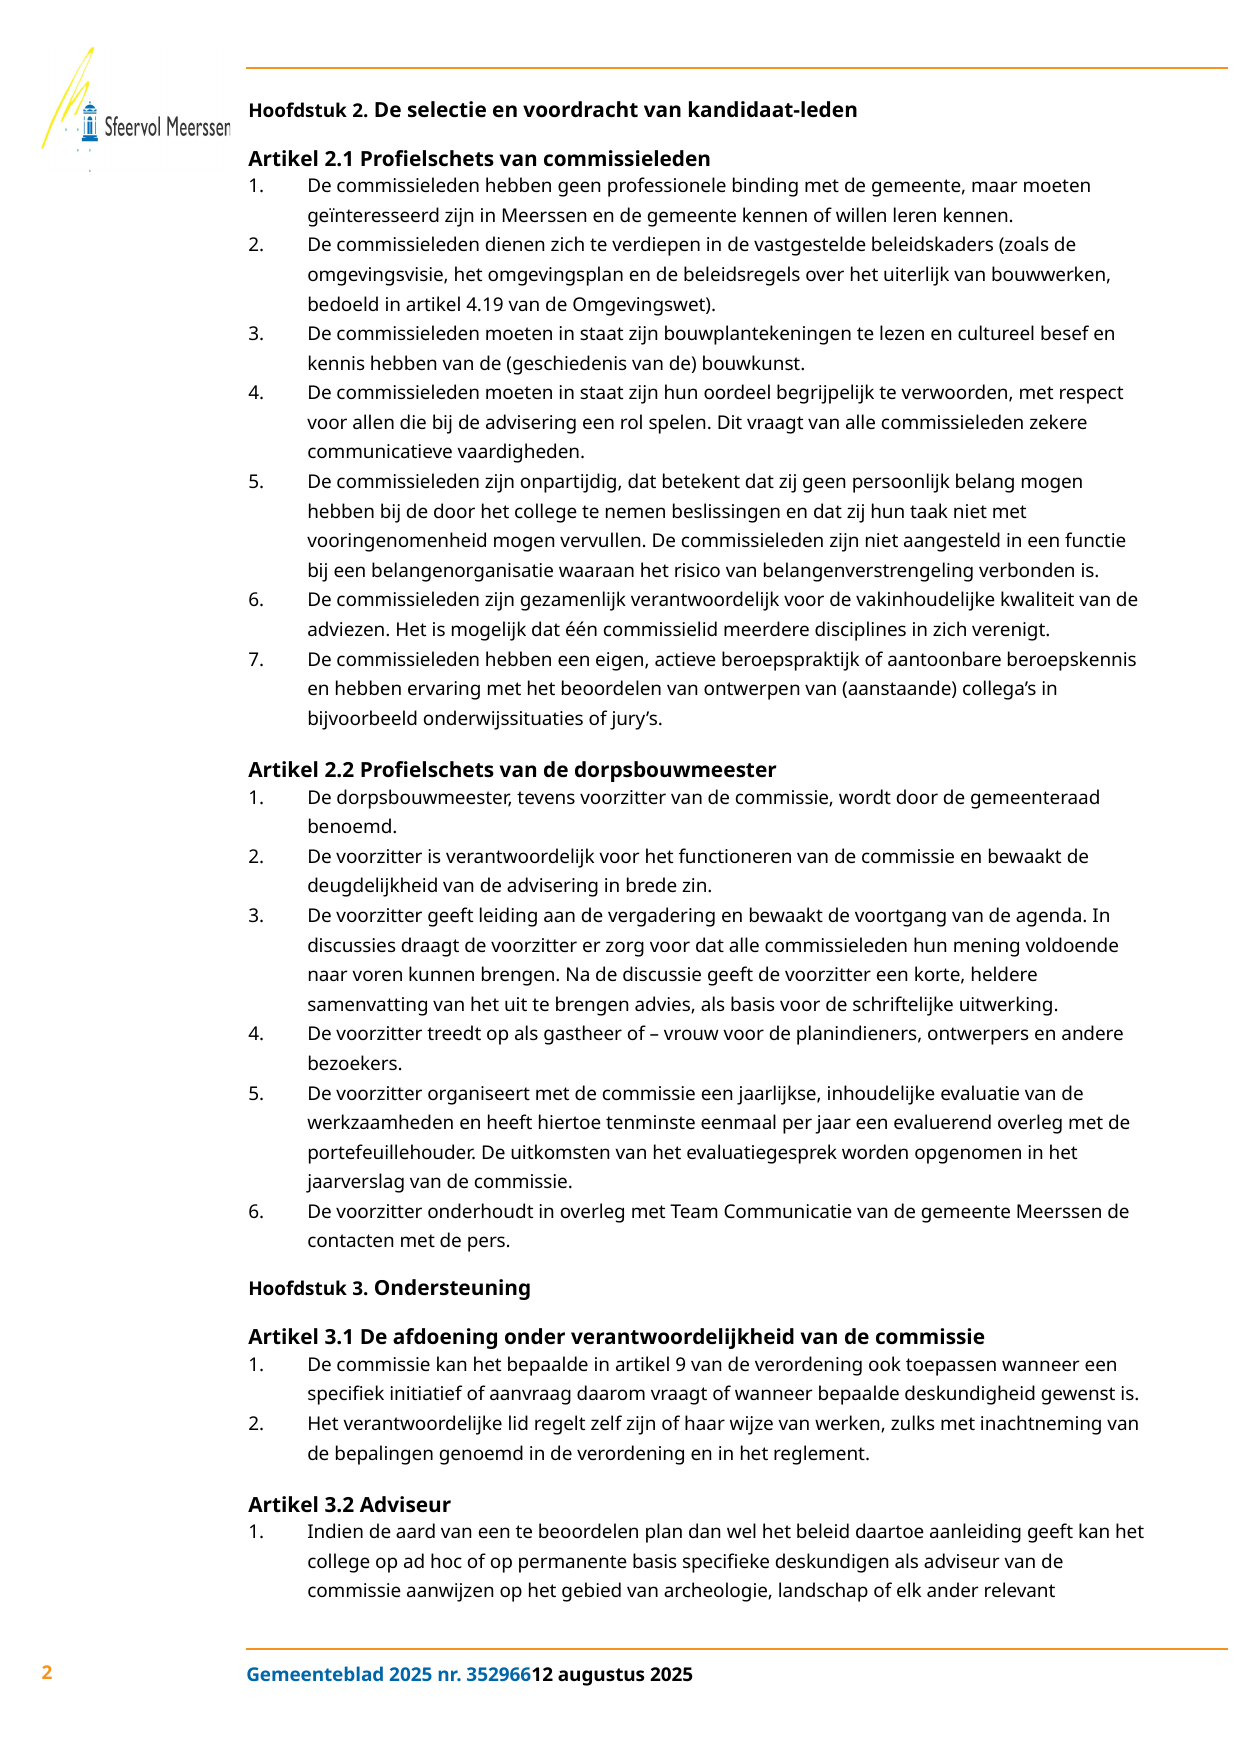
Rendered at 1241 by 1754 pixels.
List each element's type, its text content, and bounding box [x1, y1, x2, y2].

text Hoofdstuk 3. Ondersteuning [248, 1273, 1152, 1302]
list De commissieleden hebben geen professionele binding met de gemeente, maar moeten geïnteresseerd zijn in Meerssen en de gemeente kennen of willen leren kennen. [248, 172, 1152, 228]
list De commissieleden zijn onpartijdig, dat betekent dat zij geen persoonlijk belang mogen hebben bij de door het college te nemen beslissingen en dat zij hun taak niet met vooringenomenheid mogen vervullen. De commissieleden zijn niet aangesteld in een functie bij een belangenorganisatie waaraan het risico van belangenverstrengeling verbonden is. [248, 468, 1152, 583]
list De dorpsbouwmeester, tevens voorzitter van de commissie, wordt door de gemeenteraad benoemd. [248, 784, 1152, 839]
list De voorzitter is verantwoordelijk voor het functioneren van de commissie en bewaakt de deugdelijkheid van de advisering in brede zin. [248, 843, 1152, 898]
list Het verantwoordelijke lid regelt zelf zijn of haar wijze van werken, zulks met inachtneming van de bepalingen genoemd in de verordening en in het reglement. [248, 1410, 1152, 1465]
list De voorzitter treedt op als gastheer of – vrouw voor de planindieners, ontwerpers en andere bezoekers. [248, 1021, 1152, 1076]
picture [41, 47, 231, 172]
list De voorzitter organiseert met de commissie een jaarlijkse, inhoudelijke evaluatie van de werkzaamheden en heeft hiertoe tenminste eenmaal per jaar een evaluerend overleg met de portefeuillehouder. De uitkomsten van het evaluatiegesprek worden opgenomen in het jaarverslag van de commissie. [248, 1080, 1152, 1194]
list De commissieleden dienen zich te verdiepen in de vastgestelde beleidskaders (zoals de omgevingsvisie, het omgevingsplan en de beleidsregels over het uiterlijk van bouwwerken, bedoeld in artikel 4.19 van de Omgevingswet). [248, 232, 1152, 317]
list De commissieleden moeten in staat zijn hun oordeel begrijpelijk te verwoorden, met respect voor allen die bij de advisering een rol spelen. Dit vraagt van alle commissieleden zekere communicatieve vaardigheden. [248, 379, 1152, 464]
text Artikel 3.2 Adviseur [248, 1490, 1152, 1518]
list De commissieleden moeten in staat zijn bouwplantekeningen te lezen en cultureel besef en kennis hebben van de (geschiedenis van de) bouwkunst. [248, 320, 1152, 376]
list Indien de aard van een te beoordelen plan dan wel het beleid daartoe aanleiding geeft kan het college op ad hoc of op permanente basis specifieke deskundigen als adviseur van de commissie aanwijzen op het gebied van archeologie, landschap of elk ander relevant [248, 1518, 1152, 1603]
text Artikel 2.2 Profielschets van de dorpsbouwmeester [248, 755, 1152, 784]
list De commissie kan het bepaalde in artikel 9 van de verordening ook toepassen wanneer een specifiek initiatief of aanvraag daarom vraagt of wanneer bepaalde deskundigheid gewenst is. [248, 1351, 1152, 1406]
list De voorzitter geeft leiding aan de vergadering en bewaakt de voortgang van de agenda. In discussies draagt de voorzitter er zorg voor dat alle commissieleden hun mening voldoende naar voren kunnen brengen. Na de discussie geeft de voorzitter een korte, heldere samenvatting van het uit te brengen advies, als basis voor de schriftelijke uitwerking. [248, 902, 1152, 1017]
text Artikel 2.1 Profielschets van commissieleden [248, 144, 1152, 172]
list De voorzitter onderhoudt in overleg met Team Communicatie van de gemeente Meerssen de contacten met de pers. [248, 1198, 1152, 1253]
list De commissieleden hebben een eigen, actieve beroepspraktijk of aantoonbare beroepskennis en hebben ervaring met het beoordelen van ontwerpen van (aanstaande) collega’s in bijvoorbeeld onderwijssituaties of jury’s. [248, 646, 1152, 731]
text Artikel 3.1 De afdoening onder verantwoordelijkheid van de commissie [248, 1322, 1152, 1351]
list De commissieleden zijn gezamenlijk verantwoordelijk voor de vakinhoudelijke kwaliteit van de adviezen. Het is mogelijk dat één commissielid meerdere disciplines in zich verenigt. [248, 587, 1152, 642]
text Hoofdstuk 2. De selectie en voordracht van kandidaat-leden [248, 95, 1152, 123]
